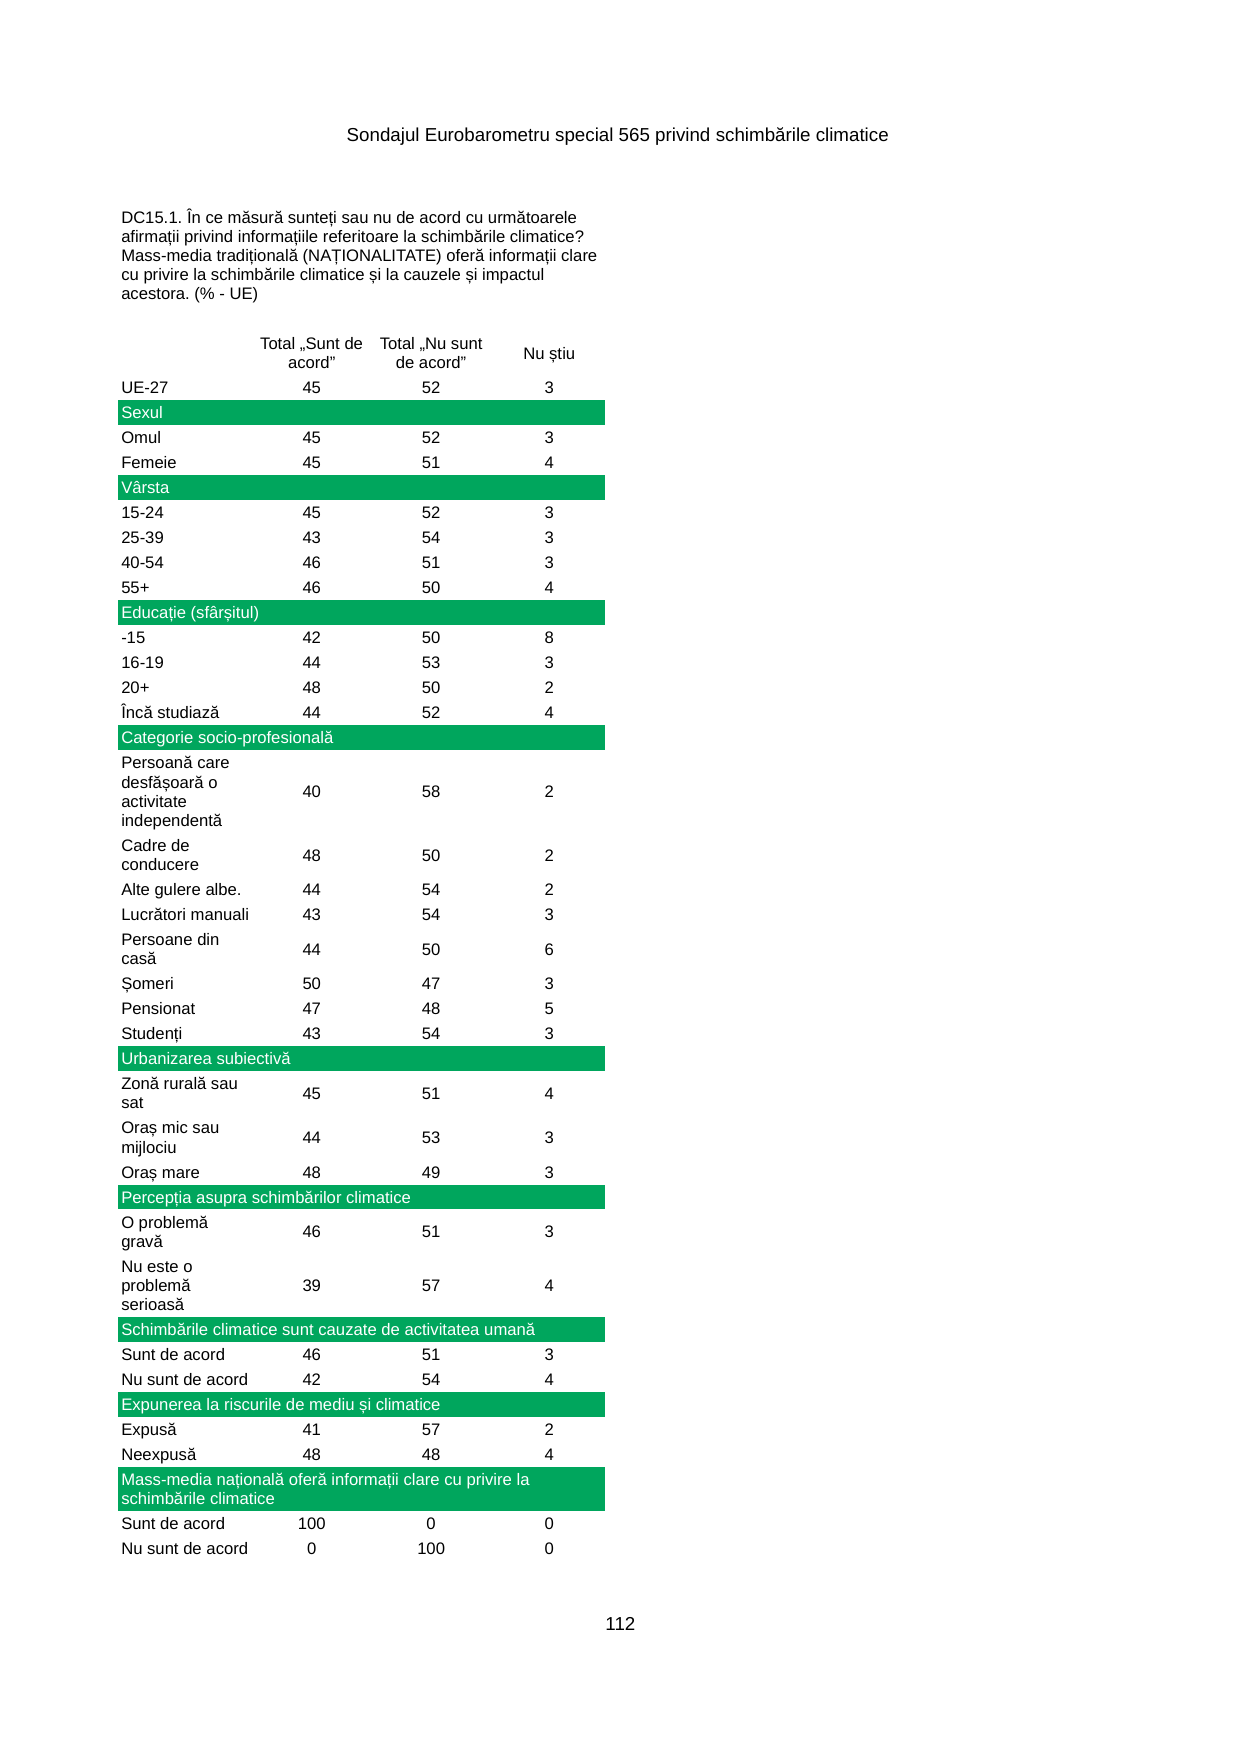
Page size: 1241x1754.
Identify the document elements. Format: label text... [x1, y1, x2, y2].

table_cell [369, 306, 492, 331]
table_cell 3 [493, 550, 605, 575]
table_cell 44 [254, 650, 369, 675]
table_cell Neexpusă [118, 1442, 254, 1467]
table_cell Educație (sfârșitul) [118, 600, 605, 625]
table_cell 54 [369, 525, 492, 550]
table_cell Cadre de conducere [118, 833, 254, 877]
table_cell Nu este o problemă serioasă [118, 1254, 254, 1317]
table_cell Nu știu [493, 331, 605, 375]
table_cell 48 [369, 1442, 492, 1467]
table_cell 3 [493, 650, 605, 675]
table_cell 44 [254, 927, 369, 971]
table_cell 51 [369, 1342, 492, 1367]
table_cell Sexul [118, 400, 605, 425]
table_cell 2 [493, 833, 605, 877]
table_cell 50 [369, 927, 492, 971]
table_cell Total „Nu sunt de acord” [369, 331, 492, 375]
table_cell Persoană care desfășoară o activitate independentă [118, 750, 254, 833]
table_cell 3 [493, 375, 605, 400]
table_cell 50 [369, 833, 492, 877]
table_cell 48 [254, 675, 369, 700]
table_cell 46 [254, 575, 369, 600]
table_cell 45 [254, 375, 369, 400]
table_cell 8 [493, 625, 605, 650]
table_cell Mass-media națională oferă informații clare cu privire la schimbările climatice [118, 1467, 605, 1511]
table_cell 44 [254, 877, 369, 902]
table_cell 43 [254, 1021, 369, 1046]
table_cell 41 [254, 1417, 369, 1442]
table_cell Urbanizarea subiectivă [118, 1046, 605, 1071]
table_cell 50 [369, 625, 492, 650]
table_cell 15-24 [118, 500, 254, 525]
table_cell 50 [254, 971, 369, 996]
table_cell [118, 331, 254, 375]
table_cell 0 [493, 1536, 605, 1561]
table_cell 51 [369, 1071, 492, 1115]
table_cell Expunerea la riscurile de mediu și climatice [118, 1392, 605, 1417]
table_cell 3 [493, 902, 605, 927]
table_cell 2 [493, 1417, 605, 1442]
table_cell Lucrători manuali [118, 902, 254, 927]
table_cell Zonă rurală sau sat [118, 1071, 254, 1115]
table_cell 3 [493, 500, 605, 525]
table_cell 25-39 [118, 525, 254, 550]
table_cell 3 [493, 1210, 605, 1254]
table_cell [493, 306, 605, 331]
table_cell 46 [254, 550, 369, 575]
table_cell 16-19 [118, 650, 254, 675]
table_cell 6 [493, 927, 605, 971]
table_cell -15 [118, 625, 254, 650]
table_cell 47 [254, 996, 369, 1021]
table_cell 4 [493, 450, 605, 475]
table_cell 4 [493, 700, 605, 725]
table_cell 3 [493, 1021, 605, 1046]
table_cell Persoane din casă [118, 927, 254, 971]
table_cell Femeie [118, 450, 254, 475]
table_cell 47 [369, 971, 492, 996]
table_cell 50 [369, 675, 492, 700]
table_cell O problemă gravă [118, 1210, 254, 1254]
table_cell 54 [369, 1021, 492, 1046]
table_cell Vârsta [118, 475, 605, 500]
table_cell 3 [493, 525, 605, 550]
table_cell Pensionat [118, 996, 254, 1021]
table_cell 43 [254, 902, 369, 927]
table_cell 4 [493, 1367, 605, 1392]
table_cell 43 [254, 525, 369, 550]
table_cell 100 [254, 1511, 369, 1536]
table_cell Percepția asupra schimbărilor climatice [118, 1185, 605, 1209]
table_cell [254, 306, 369, 331]
table_cell 52 [369, 375, 492, 400]
table_cell 48 [254, 833, 369, 877]
table_cell 0 [493, 1511, 605, 1536]
table_cell 2 [493, 877, 605, 902]
table_cell Schimbările climatice sunt cauzate de activitatea umană [118, 1317, 605, 1342]
table_cell 51 [369, 450, 492, 475]
table_cell 48 [254, 1160, 369, 1184]
table_cell UE-27 [118, 375, 254, 400]
table_cell Încă studiază [118, 700, 254, 725]
table_cell 39 [254, 1254, 369, 1317]
table_cell 52 [369, 425, 492, 450]
table_header DC15.1. În ce măsură sunteți sau nu de acord cu următoarele afirmații privind informațiile referitoare la schimbările climatice? Mass-media tradițională (NAȚIONALITATE) oferă informații clare cu privire la schimbările climatice și la cauzele și impactul acestora. (% - UE) [118, 205, 605, 306]
table_cell 3 [493, 425, 605, 450]
table_cell 46 [254, 1210, 369, 1254]
table_cell 53 [369, 1115, 492, 1159]
table_cell Omul [118, 425, 254, 450]
table_cell 54 [369, 1367, 492, 1392]
table_cell 3 [493, 1115, 605, 1159]
table_cell 49 [369, 1160, 492, 1184]
table_cell 40 [254, 750, 369, 833]
table_cell 45 [254, 1071, 369, 1115]
table_cell 51 [369, 1210, 492, 1254]
table_cell 52 [369, 500, 492, 525]
table_cell 4 [493, 1254, 605, 1317]
table_cell 48 [369, 996, 492, 1021]
table_cell 52 [369, 700, 492, 725]
table_cell Total „Sunt de acord” [254, 331, 369, 375]
table_cell Studenți [118, 1021, 254, 1046]
table_cell 3 [493, 1342, 605, 1367]
table_cell 53 [369, 650, 492, 675]
table_cell 0 [254, 1536, 369, 1561]
table_cell 58 [369, 750, 492, 833]
table_cell 2 [493, 750, 605, 833]
table_cell 48 [254, 1442, 369, 1467]
table_cell Oraș mic sau mijlociu [118, 1115, 254, 1159]
table_cell 40-54 [118, 550, 254, 575]
table_cell 0 [369, 1511, 492, 1536]
table_cell Categorie socio-profesională [118, 725, 605, 750]
table_cell 46 [254, 1342, 369, 1367]
table_cell Expusă [118, 1417, 254, 1442]
table_cell 4 [493, 575, 605, 600]
table_cell 4 [493, 1071, 605, 1115]
table_cell 44 [254, 1115, 369, 1159]
table_cell 57 [369, 1254, 492, 1317]
table_cell 3 [493, 971, 605, 996]
table_cell 45 [254, 500, 369, 525]
table_cell [118, 306, 254, 331]
table_cell 54 [369, 877, 492, 902]
table_cell 54 [369, 902, 492, 927]
table_cell Alte gulere albe. [118, 877, 254, 902]
table_cell Oraș mare [118, 1160, 254, 1184]
table_cell 45 [254, 425, 369, 450]
table_cell Șomeri [118, 971, 254, 996]
table_cell 55+ [118, 575, 254, 600]
table_cell 42 [254, 1367, 369, 1392]
table_cell Sunt de acord [118, 1342, 254, 1367]
table_cell 100 [369, 1536, 492, 1561]
table_cell 5 [493, 996, 605, 1021]
table_cell Nu sunt de acord [118, 1367, 254, 1392]
table_cell 20+ [118, 675, 254, 700]
table_cell 51 [369, 550, 492, 575]
table_cell 3 [493, 1160, 605, 1184]
table_cell 42 [254, 625, 369, 650]
table_cell Sunt de acord [118, 1511, 254, 1536]
table_cell 45 [254, 450, 369, 475]
table_cell 57 [369, 1417, 492, 1442]
table_cell 44 [254, 700, 369, 725]
table_cell Nu sunt de acord [118, 1536, 254, 1561]
table_cell 2 [493, 675, 605, 700]
table_cell 4 [493, 1442, 605, 1467]
table_cell 50 [369, 575, 492, 600]
